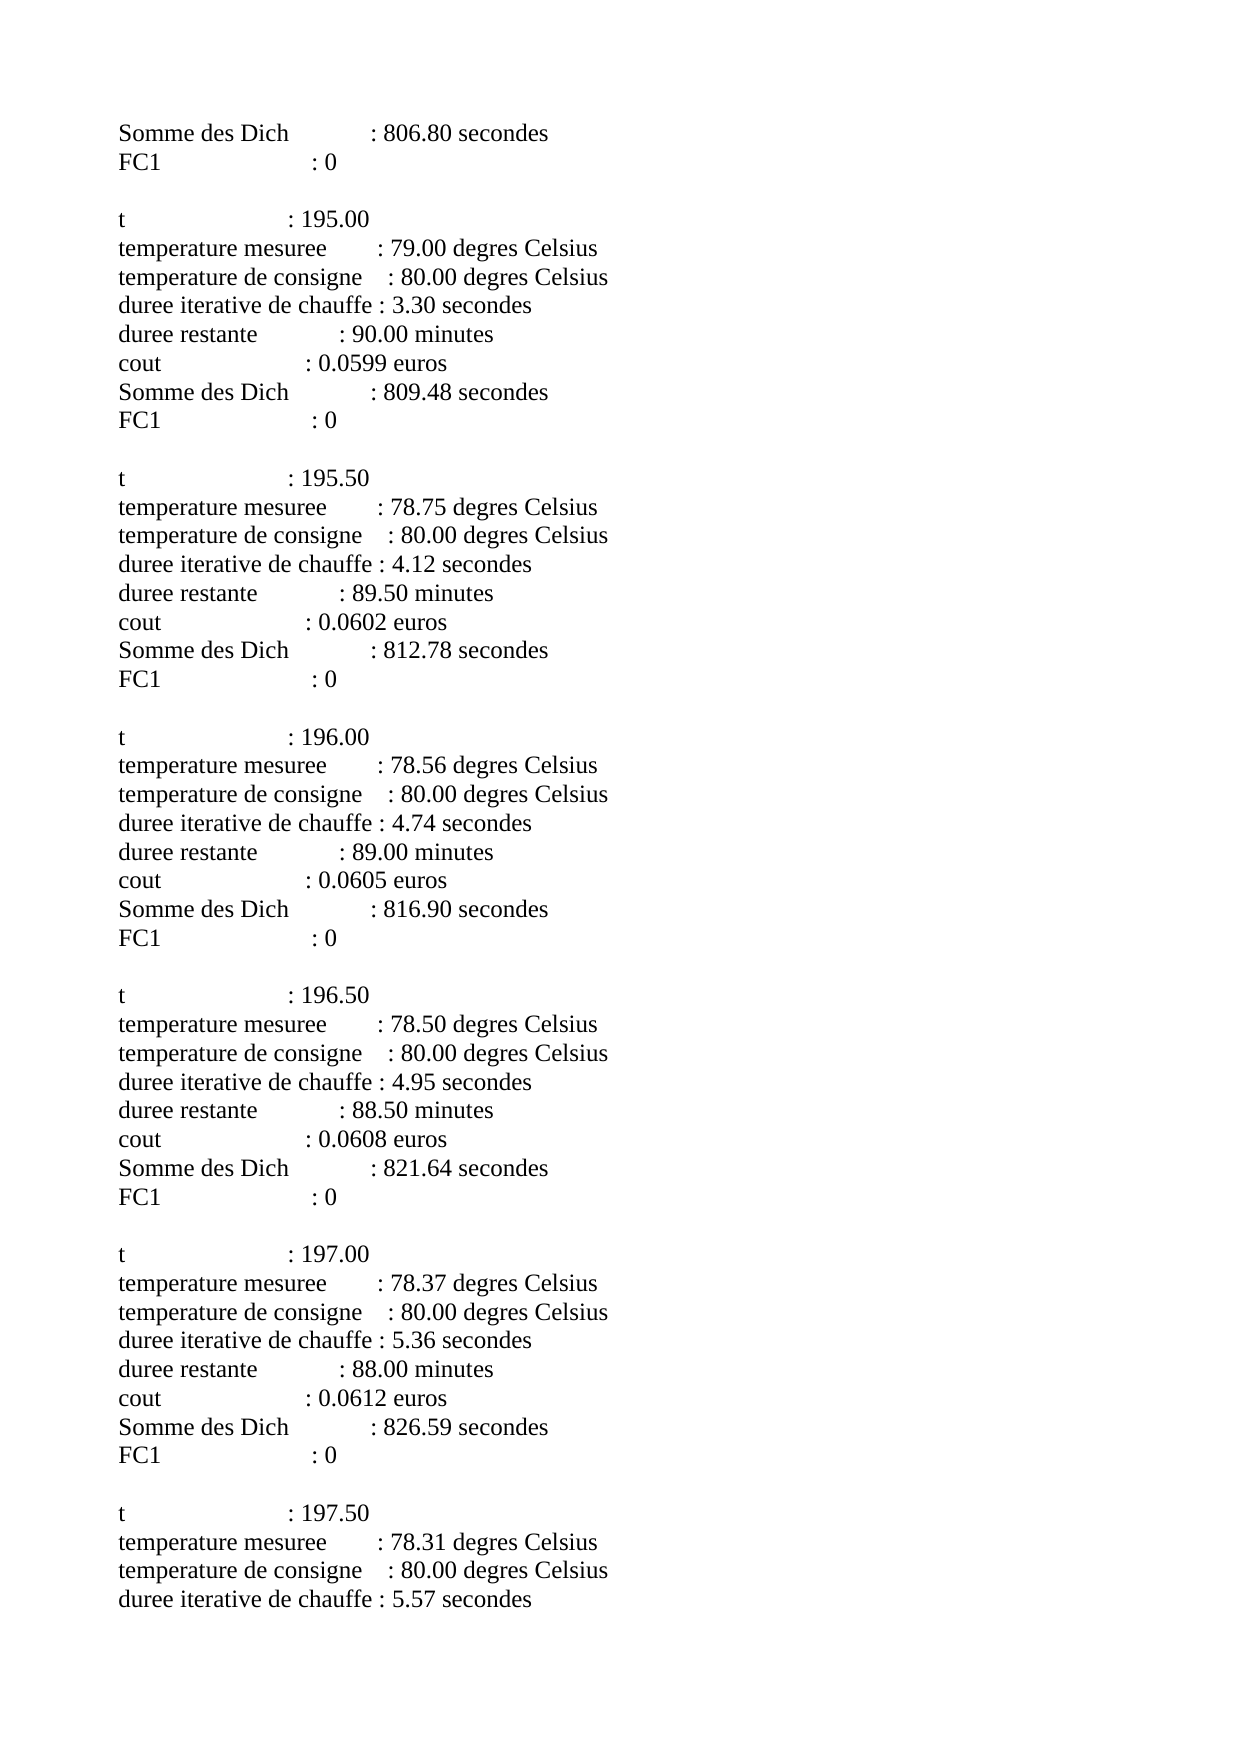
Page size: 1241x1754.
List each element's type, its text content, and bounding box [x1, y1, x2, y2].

text Somme des Dich : 806.80 secondes [118, 118, 1122, 147]
text Somme des Dich : 816.90 secondes [118, 894, 1122, 923]
text temperature de consigne : 80.00 degres Celsius [118, 1556, 1122, 1584]
text cout : 0.0605 euros [118, 866, 1122, 894]
text duree restante : 90.00 minutes [118, 319, 1122, 348]
text FC1 : 0 [118, 1441, 1122, 1469]
text duree iterative de chauffe : 5.57 secondes [118, 1584, 1122, 1613]
text t : 195.00 [118, 204, 1122, 233]
text temperature mesuree : 78.37 degres Celsius [118, 1268, 1122, 1297]
text Somme des Dich : 809.48 secondes [118, 377, 1122, 406]
text t : 197.00 [118, 1239, 1122, 1268]
text FC1 : 0 [118, 923, 1122, 952]
text temperature mesuree : 78.31 degres Celsius [118, 1527, 1122, 1556]
text temperature mesuree : 78.50 degres Celsius [118, 1009, 1122, 1038]
text Somme des Dich : 812.78 secondes [118, 636, 1122, 664]
text duree iterative de chauffe : 3.30 secondes [118, 291, 1122, 319]
text FC1 : 0 [118, 406, 1122, 434]
text duree iterative de chauffe : 5.36 secondes [118, 1326, 1122, 1354]
text cout : 0.0599 euros [118, 348, 1122, 377]
text duree restante : 89.50 minutes [118, 578, 1122, 607]
text FC1 : 0 [118, 1182, 1122, 1211]
text temperature mesuree : 79.00 degres Celsius [118, 233, 1122, 262]
text Somme des Dich : 821.64 secondes [118, 1153, 1122, 1182]
text duree iterative de chauffe : 4.95 secondes [118, 1067, 1122, 1096]
text cout : 0.0602 euros [118, 607, 1122, 636]
text t : 196.50 [118, 981, 1122, 1009]
text temperature mesuree : 78.56 degres Celsius [118, 751, 1122, 779]
text Somme des Dich : 826.59 secondes [118, 1412, 1122, 1441]
text temperature de consigne : 80.00 degres Celsius [118, 779, 1122, 808]
text t : 196.00 [118, 722, 1122, 751]
text duree restante : 88.50 minutes [118, 1096, 1122, 1124]
text temperature de consigne : 80.00 degres Celsius [118, 262, 1122, 291]
text cout : 0.0608 euros [118, 1124, 1122, 1153]
text t : 197.50 [118, 1498, 1122, 1527]
text duree iterative de chauffe : 4.12 secondes [118, 549, 1122, 578]
text t : 195.50 [118, 463, 1122, 492]
text temperature de consigne : 80.00 degres Celsius [118, 1038, 1122, 1067]
text duree restante : 89.00 minutes [118, 837, 1122, 866]
text FC1 : 0 [118, 147, 1122, 176]
text temperature de consigne : 80.00 degres Celsius [118, 1297, 1122, 1326]
text duree iterative de chauffe : 4.74 secondes [118, 808, 1122, 837]
text temperature mesuree : 78.75 degres Celsius [118, 492, 1122, 521]
text duree restante : 88.00 minutes [118, 1354, 1122, 1383]
text temperature de consigne : 80.00 degres Celsius [118, 521, 1122, 549]
text FC1 : 0 [118, 664, 1122, 693]
text cout : 0.0612 euros [118, 1383, 1122, 1412]
